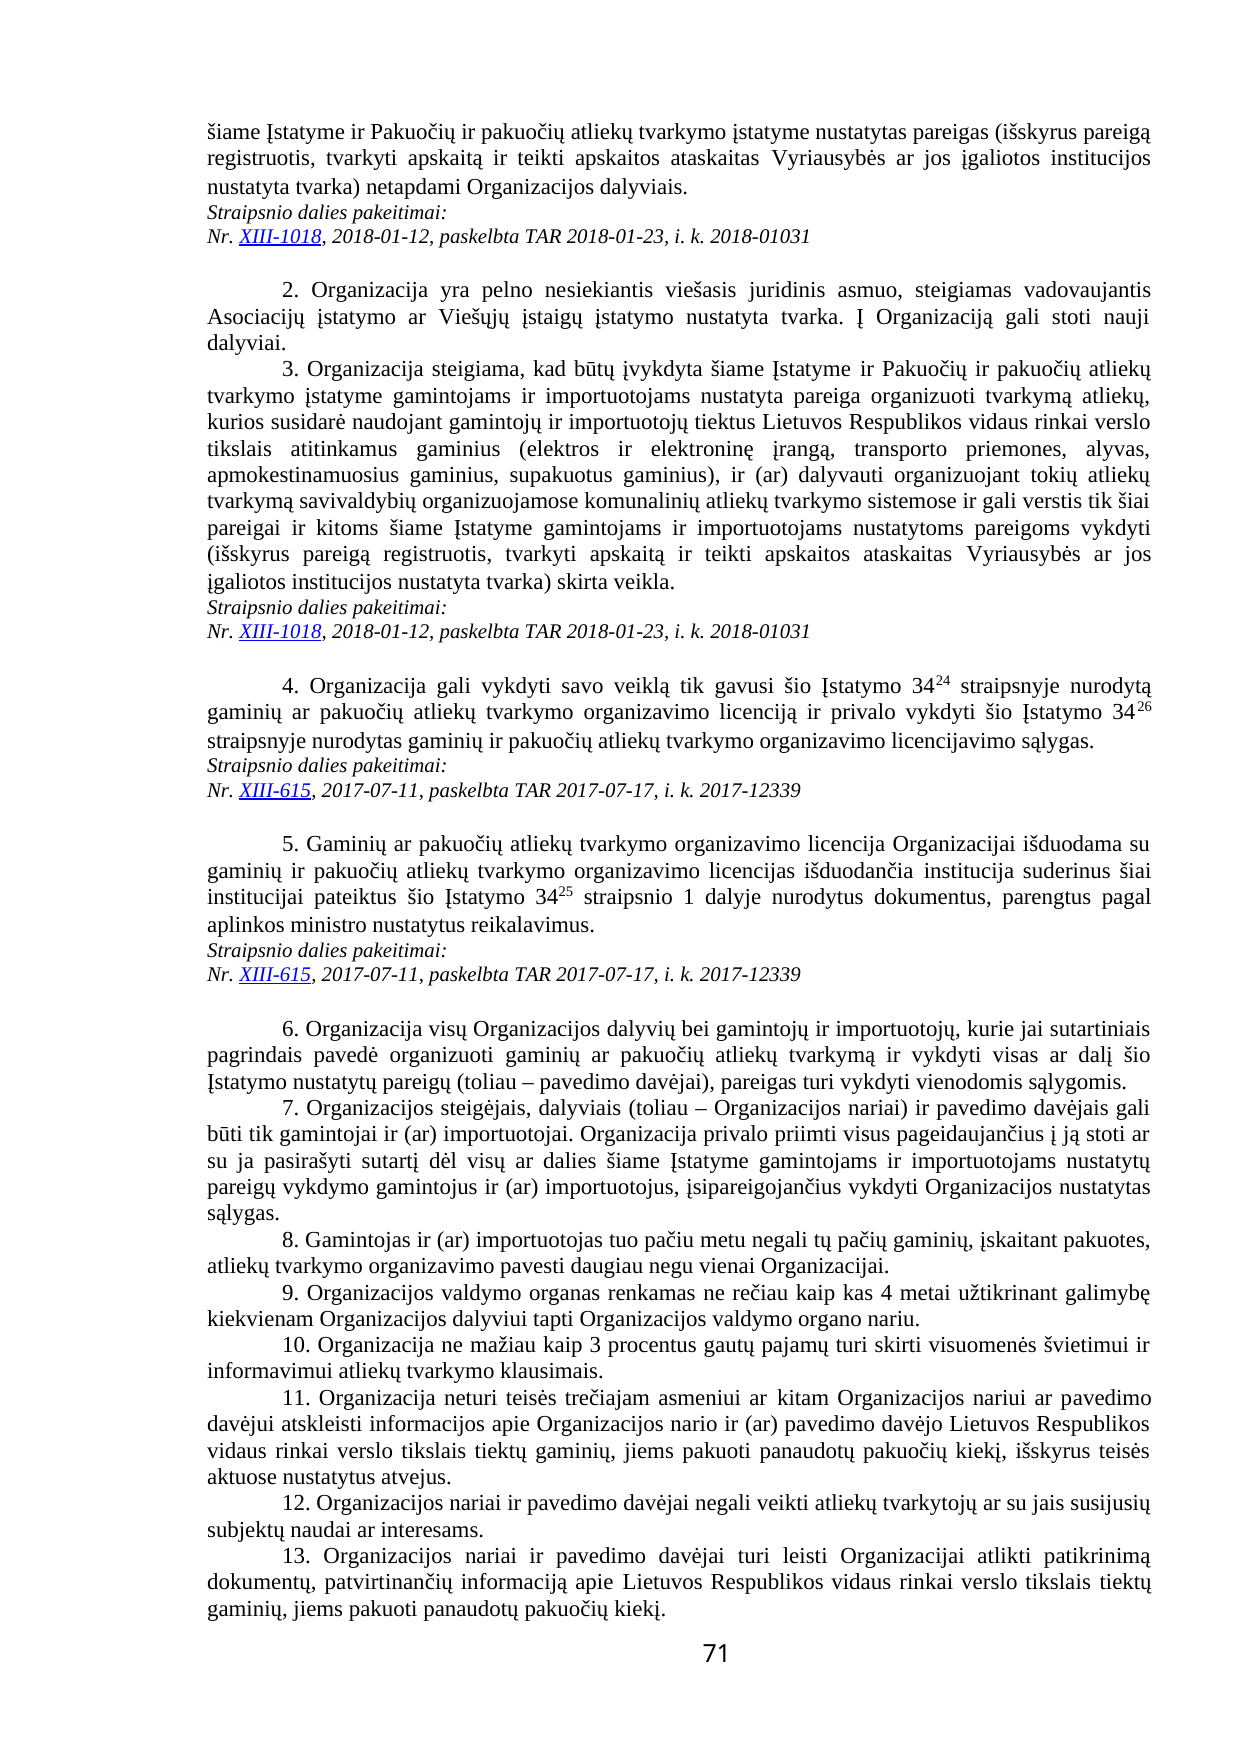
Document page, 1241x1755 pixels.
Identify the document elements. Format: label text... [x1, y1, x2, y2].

text 5. Gaminių ar pakuočių atliekų tvarkymo organizavimo licencija Organizacijai išduodama su gaminių ir pakuočių atliekų tvarkymo organizavimo licencijas išduodančia institucija suderinus šiai institucijai pateiktus šio Įstatymo 3425 straipsnio 1 dalyje nurodytus dokumentus, parengtus pagal aplinkos ministro nustatytus reikalavimus. [207, 830, 1152, 938]
text 2. Organizacija yra pelno nesiekiantis viešasis juridinis asmuo, steigiamas vadovaujantis Asociacijų įstatymo ar Viešųjų įstaigų įstatymo nustatyta tvarka. Į Organizaciją gali stoti nauji dalyviai. [207, 276, 1152, 356]
text 11. Organizacija neturi teisės trečiajam asmeniui ar kitam Organizacijos nariui ar pavedimo davėjui atskleisti informacijos apie Organizacijos nario ir (ar) pavedimo davėjo Lietuvos Respublikos vidaus rinkai verslo tikslais tiektų gaminių, jiems pakuoti panaudotų pakuočių kiekį, išskyrus teisės aktuose nustatytus atvejus. [207, 1384, 1152, 1489]
text 12. Organizacijos nariai ir pavedimo davėjai negali veikti atliekų tvarkytojų ar su jais susijusių subjektų naudai ar interesams. [207, 1489, 1152, 1542]
text Straipsnio dalies pakeitimai: [207, 938, 1152, 962]
text Nr. XIII-1018, 2018-01-12, paskelbta TAR 2018-01-23, i. k. 2018-01031 [207, 619, 1152, 643]
text 7. Organizacijos steigėjais, dalyviais (toliau – Organizacijos nariai) ir pavedimo davėjais gali būti tik gamintojai ir (ar) importuotojai. Organizacija privalo priimti visus pageidaujančius į ją stoti ar su ja pasirašyti sutartį dėl visų ar dalies šiame Įstatyme gamintojams ir importuotojams nustatytų pareigų vykdymo gamintojus ir (ar) importuotojus, įsipareigojančius vykdyti Organizacijos nustatytas sąlygas. [207, 1094, 1152, 1226]
text Straipsnio dalies pakeitimai: [207, 595, 1152, 619]
text Straipsnio dalies pakeitimai: [207, 199, 1152, 224]
text Nr. XIII-1018, 2018-01-12, paskelbta TAR 2018-01-23, i. k. 2018-01031 [207, 224, 1152, 248]
text 10. Organizacija ne mažiau kaip 3 procentus gautų pajamų turi skirti visuomenės švietimui ir informavimui atliekų tvarkymo klausimais. [207, 1331, 1152, 1384]
text 8. Gamintojas ir (ar) importuotojas tuo pačiu metu negali tų pačių gaminių, įskaitant pakuotes, atliekų tvarkymo organizavimo pavesti daugiau negu vienai Organizacijai. [207, 1226, 1152, 1278]
text šiame Įstatyme ir Pakuočių ir pakuočių atliekų tvarkymo įstatyme nustatytas pareigas (išskyrus pareigą registruotis, tvarkyti apskaitą ir teikti apskaitos ataskaitas Vyriausybės ar jos įgaliotos institucijos nustatyta tvarka) netapdami Organizacijos dalyviais. [207, 118, 1152, 199]
text 13. Organizacijos nariai ir pavedimo davėjai turi leisti Organizacijai atlikti patikrinimą dokumentų, patvirtinančių informaciją apie Lietuvos Respublikos vidaus rinkai verslo tikslais tiektų gaminių, jiems pakuoti panaudotų pakuočių kiekį. [207, 1542, 1152, 1621]
text 9. Organizacijos valdymo organas renkamas ne rečiau kaip kas 4 metai užtikrinant galimybę kiekvienam Organizacijos dalyviui tapti Organizacijos valdymo organo nariu. [207, 1278, 1152, 1331]
text Straipsnio dalies pakeitimai: [207, 753, 1152, 777]
text 6. Organizacija visų Organizacijos dalyvių bei gamintojų ir importuotojų, kurie jai sutartiniais pagrindais pavedė organizuoti gaminių ar pakuočių atliekų tvarkymą ir vykdyti visas ar dalį šio Įstatymo nustatytų pareigų (toliau – pavedimo davėjai), pareigas turi vykdyti vienodomis sąlygomis. [207, 1015, 1152, 1094]
text Nr. XIII-615, 2017-07-11, paskelbta TAR 2017-07-17, i. k. 2017-12339 [207, 777, 1152, 802]
text Nr. XIII-615, 2017-07-11, paskelbta TAR 2017-07-17, i. k. 2017-12339 [207, 962, 1152, 986]
text 4. Organizacija gali vykdyti savo veiklą tik gavusi šio Įstatymo 3424 straipsnyje nurodytą gaminių ar pakuočių atliekų tvarkymo organizavimo licenciją ir privalo vykdyti šio Įstatymo 3426 straipsnyje nurodytas gaminių ir pakuočių atliekų tvarkymo organizavimo licencijavimo sąlygas. [207, 672, 1152, 753]
text 3. Organizacija steigiama, kad būtų įvykdyta šiame Įstatyme ir Pakuočių ir pakuočių atliekų tvarkymo įstatyme gamintojams ir importuotojams nustatyta pareiga organizuoti tvarkymą atliekų, kurios susidarė naudojant gamintojų ir importuotojų tiektus Lietuvos Respublikos vidaus rinkai verslo tikslais atitinkamus gaminius (elektros ir elektroninę įrangą, transporto priemones, alyvas, apmokestinamuosius gaminius, supakuotus gaminius), ir (ar) dalyvauti organizuojant tokių atliekų tvarkymą savivaldybių organizuojamose komunalinių atliekų tvarkymo sistemose ir gali verstis tik šiai pareigai ir kitoms šiame Įstatyme gamintojams ir importuotojams nustatytoms pareigoms vykdyti (išskyrus pareigą registruotis, tvarkyti apskaitą ir teikti apskaitos ataskaitas Vyriausybės ar jos įgaliotos institucijos nustatyta tvarka) skirta veikla. [207, 356, 1152, 595]
